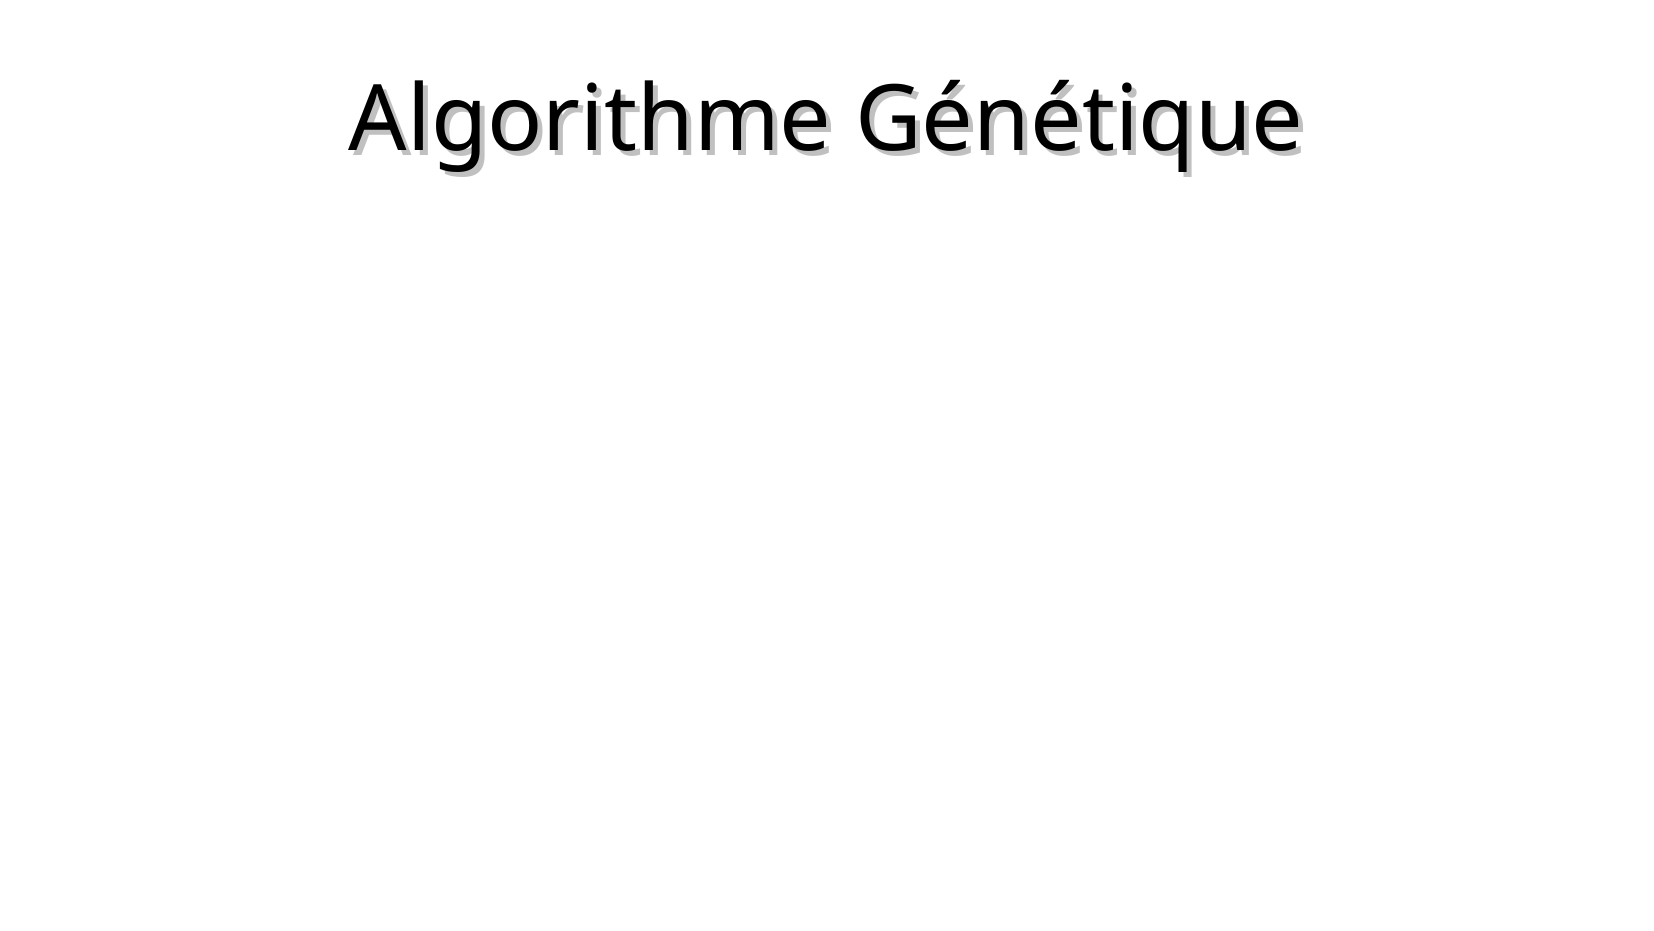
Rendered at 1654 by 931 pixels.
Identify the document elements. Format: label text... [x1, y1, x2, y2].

title Algorithme Génétique [82, 37, 1571, 193]
